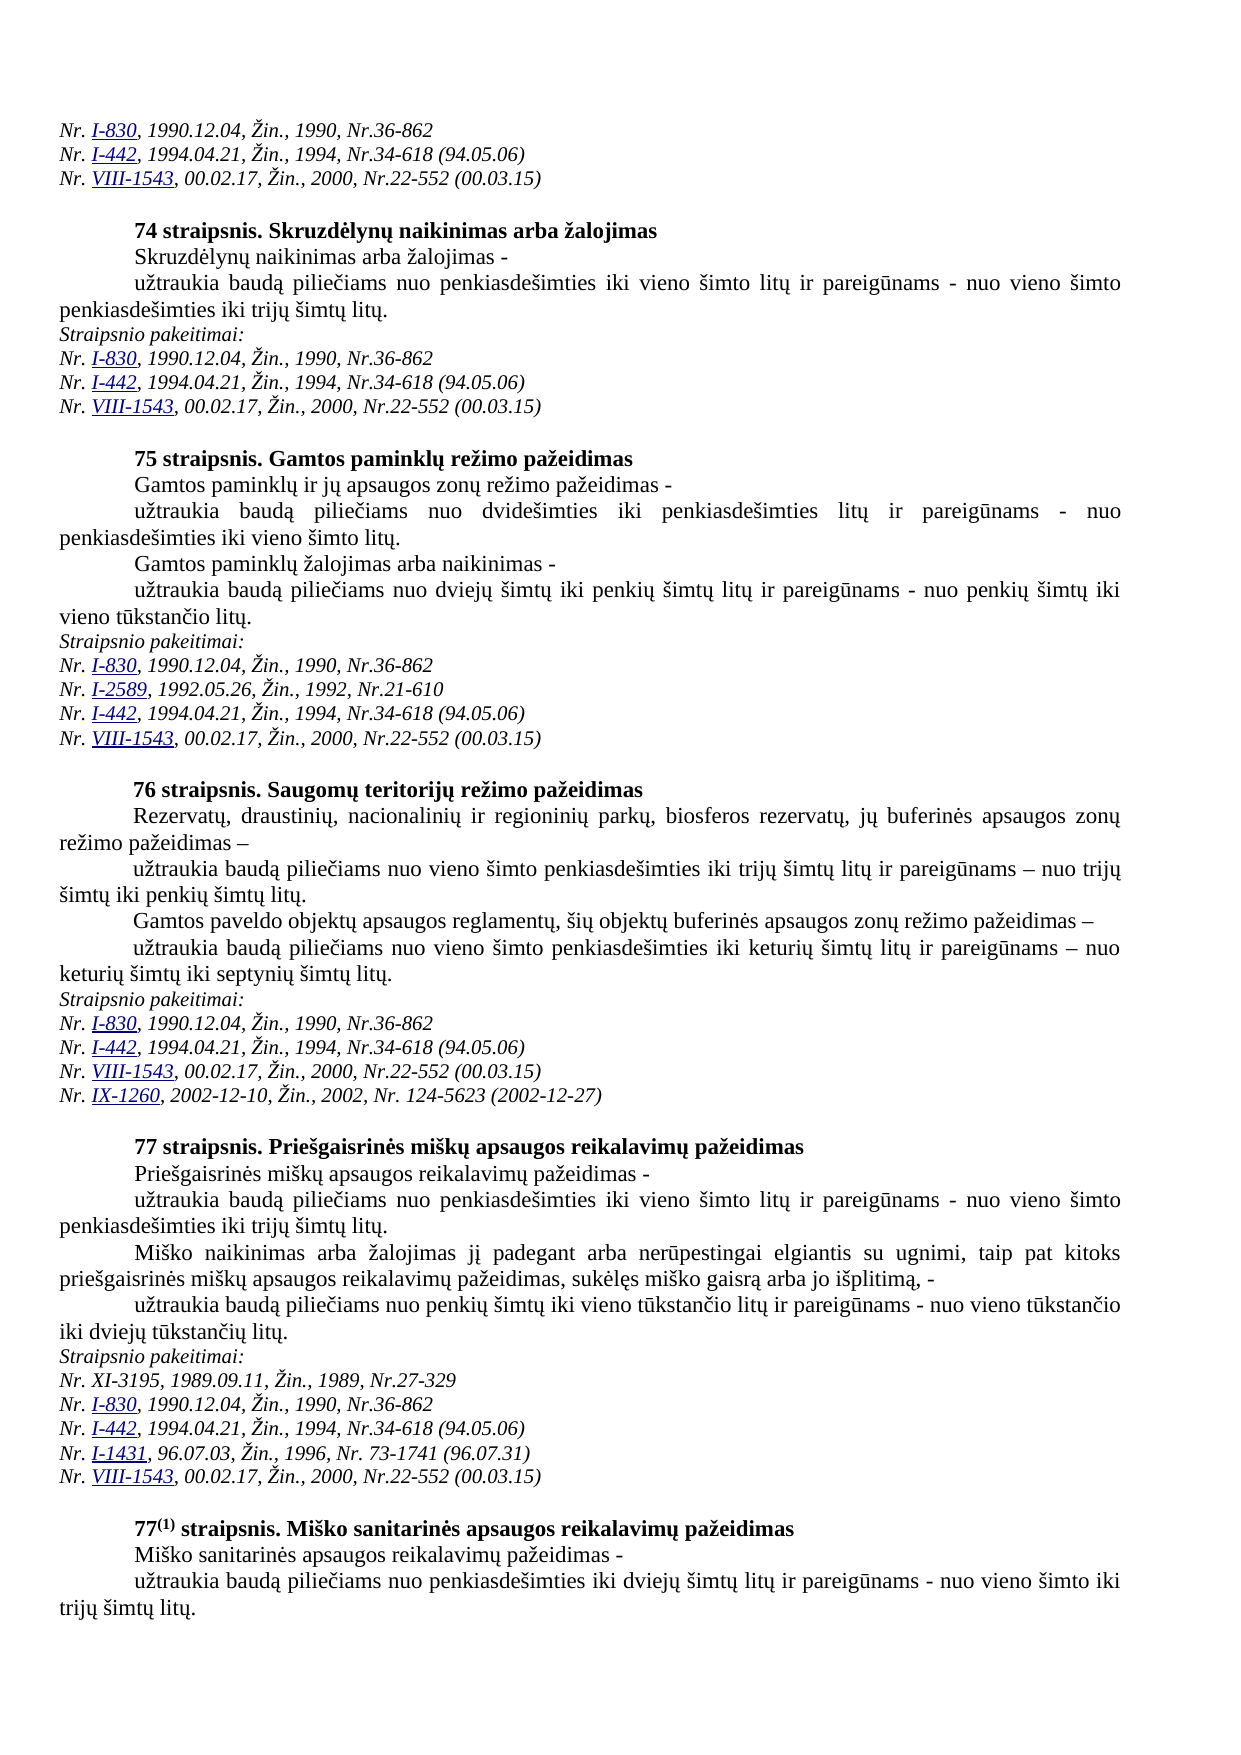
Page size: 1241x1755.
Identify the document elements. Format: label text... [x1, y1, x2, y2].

text Straipsnio pakeitimai: [59, 1344, 1122, 1368]
text Nr. I-442, 1994.04.21, Žin., 1994, Nr.34-618 (94.05.06) [59, 1035, 1122, 1059]
text Nr. VIII-1543, 00.02.17, Žin., 2000, Nr.22-552 (00.03.15) [59, 1464, 1122, 1488]
text užtraukia baudą piliečiams nuo dviejų šimtų iki penkių šimtų litų ir pareigūnams - nuo penkių šimtų iki vieno tūkstančio litų. [59, 576, 1122, 629]
text užtraukia baudą piliečiams nuo penkių šimtų iki vieno tūkstančio litų ir pareigūnams - nuo vieno tūkstančio iki dviejų tūkstančių litų. [59, 1291, 1122, 1344]
text Miško naikinimas arba žalojimas jį padegant arba nerūpestingai elgiantis su ugnimi, taip pat kitoks priešgaisrinės miškų apsaugos reikalavimų pažeidimas, sukėlęs miško gaisrą arba jo išplitimą, - [59, 1239, 1122, 1291]
text Skruzdėlynų naikinimas arba žalojimas - [59, 243, 1122, 269]
text Straipsnio pakeitimai: [59, 987, 1122, 1011]
text Nr. VIII-1543, 00.02.17, Žin., 2000, Nr.22-552 (00.03.15) [59, 1059, 1122, 1083]
text Rezervatų, draustinių, nacionalinių ir regioninių parkų, biosferos rezervatų, jų buferinės apsaugos zonų režimo pažeidimas – [59, 802, 1122, 855]
text 77 straipsnis. Priešgaisrinės miškų apsaugos reikalavimų pažeidimas [59, 1133, 1122, 1160]
text 74 straipsnis. Skruzdėlynų naikinimas arba žalojimas [59, 217, 1122, 243]
text Straipsnio pakeitimai: [59, 629, 1122, 653]
text užtraukia baudą piliečiams nuo dvidešimties iki penkiasdešimties litų ir pareigūnams - nuo penkiasdešimties iki vieno šimto litų. [59, 497, 1122, 550]
text Nr. I-830, 1990.12.04, Žin., 1990, Nr.36-862 [59, 1392, 1122, 1416]
text Nr. VIII-1543, 00.02.17, Žin., 2000, Nr.22-552 (00.03.15) [59, 394, 1122, 418]
text Gamtos paveldo objektų apsaugos reglamentų, šių objektų buferinės apsaugos zonų režimo pažeidimas – [59, 908, 1122, 934]
text Miško sanitarinės apsaugos reikalavimų pažeidimas - [59, 1541, 1122, 1568]
text užtraukia baudą piliečiams nuo penkiasdešimties iki dviejų šimtų litų ir pareigūnams - nuo vieno šimto iki trijų šimtų litų. [59, 1568, 1122, 1620]
text Nr. XI-3195, 1989.09.11, Žin., 1989, Nr.27-329 [59, 1368, 1122, 1392]
text Nr. I-2589, 1992.05.26, Žin., 1992, Nr.21-610 [59, 677, 1122, 701]
text Nr. I-830, 1990.12.04, Žin., 1990, Nr.36-862 [59, 653, 1122, 677]
text Priešgaisrinės miškų apsaugos reikalavimų pažeidimas - [59, 1160, 1122, 1186]
text Nr. I-830, 1990.12.04, Žin., 1990, Nr.36-862 [59, 118, 1122, 142]
text Nr. I-442, 1994.04.21, Žin., 1994, Nr.34-618 (94.05.06) [59, 701, 1122, 725]
text užtraukia baudą piliečiams nuo vieno šimto penkiasdešimties iki trijų šimtų litų ir pareigūnams – nuo trijų šimtų iki penkių šimtų litų. [59, 855, 1122, 908]
text 77(1) straipsnis. Miško sanitarinės apsaugos reikalavimų pažeidimas [59, 1515, 1122, 1541]
text Nr. VIII-1543, 00.02.17, Žin., 2000, Nr.22-552 (00.03.15) [59, 166, 1122, 190]
text Gamtos paminklų žalojimas arba naikinimas - [59, 550, 1122, 576]
text Nr. I-442, 1994.04.21, Žin., 1994, Nr.34-618 (94.05.06) [59, 142, 1122, 166]
text Nr. I-442, 1994.04.21, Žin., 1994, Nr.34-618 (94.05.06) [59, 370, 1122, 394]
text 76 straipsnis. Saugomų teritorijų režimo pažeidimas [59, 776, 1122, 802]
text Nr. I-830, 1990.12.04, Žin., 1990, Nr.36-862 [59, 346, 1122, 370]
text Nr. I-830, 1990.12.04, Žin., 1990, Nr.36-862 [59, 1011, 1122, 1035]
text Nr. I-1431, 96.07.03, Žin., 1996, Nr. 73-1741 (96.07.31) [59, 1440, 1122, 1464]
text Nr. VIII-1543, 00.02.17, Žin., 2000, Nr.22-552 (00.03.15) [59, 725, 1122, 749]
text užtraukia baudą piliečiams nuo vieno šimto penkiasdešimties iki keturių šimtų litų ir pareigūnams – nuo keturių šimtų iki septynių šimtų litų. [59, 934, 1122, 987]
text Nr. I-442, 1994.04.21, Žin., 1994, Nr.34-618 (94.05.06) [59, 1416, 1122, 1440]
text užtraukia baudą piliečiams nuo penkiasdešimties iki vieno šimto litų ir pareigūnams - nuo vieno šimto penkiasdešimties iki trijų šimtų litų. [59, 1186, 1122, 1239]
text užtraukia baudą piliečiams nuo penkiasdešimties iki vieno šimto litų ir pareigūnams - nuo vieno šimto penkiasdešimties iki trijų šimtų litų. [59, 269, 1122, 322]
text Gamtos paminklų ir jų apsaugos zonų režimo pažeidimas - [59, 471, 1122, 497]
text Straipsnio pakeitimai: [59, 322, 1122, 346]
text Nr. IX-1260, 2002-12-10, Žin., 2002, Nr. 124-5623 (2002-12-27) [59, 1083, 1122, 1107]
text 75 straipsnis. Gamtos paminklų režimo pažeidimas [59, 445, 1122, 471]
